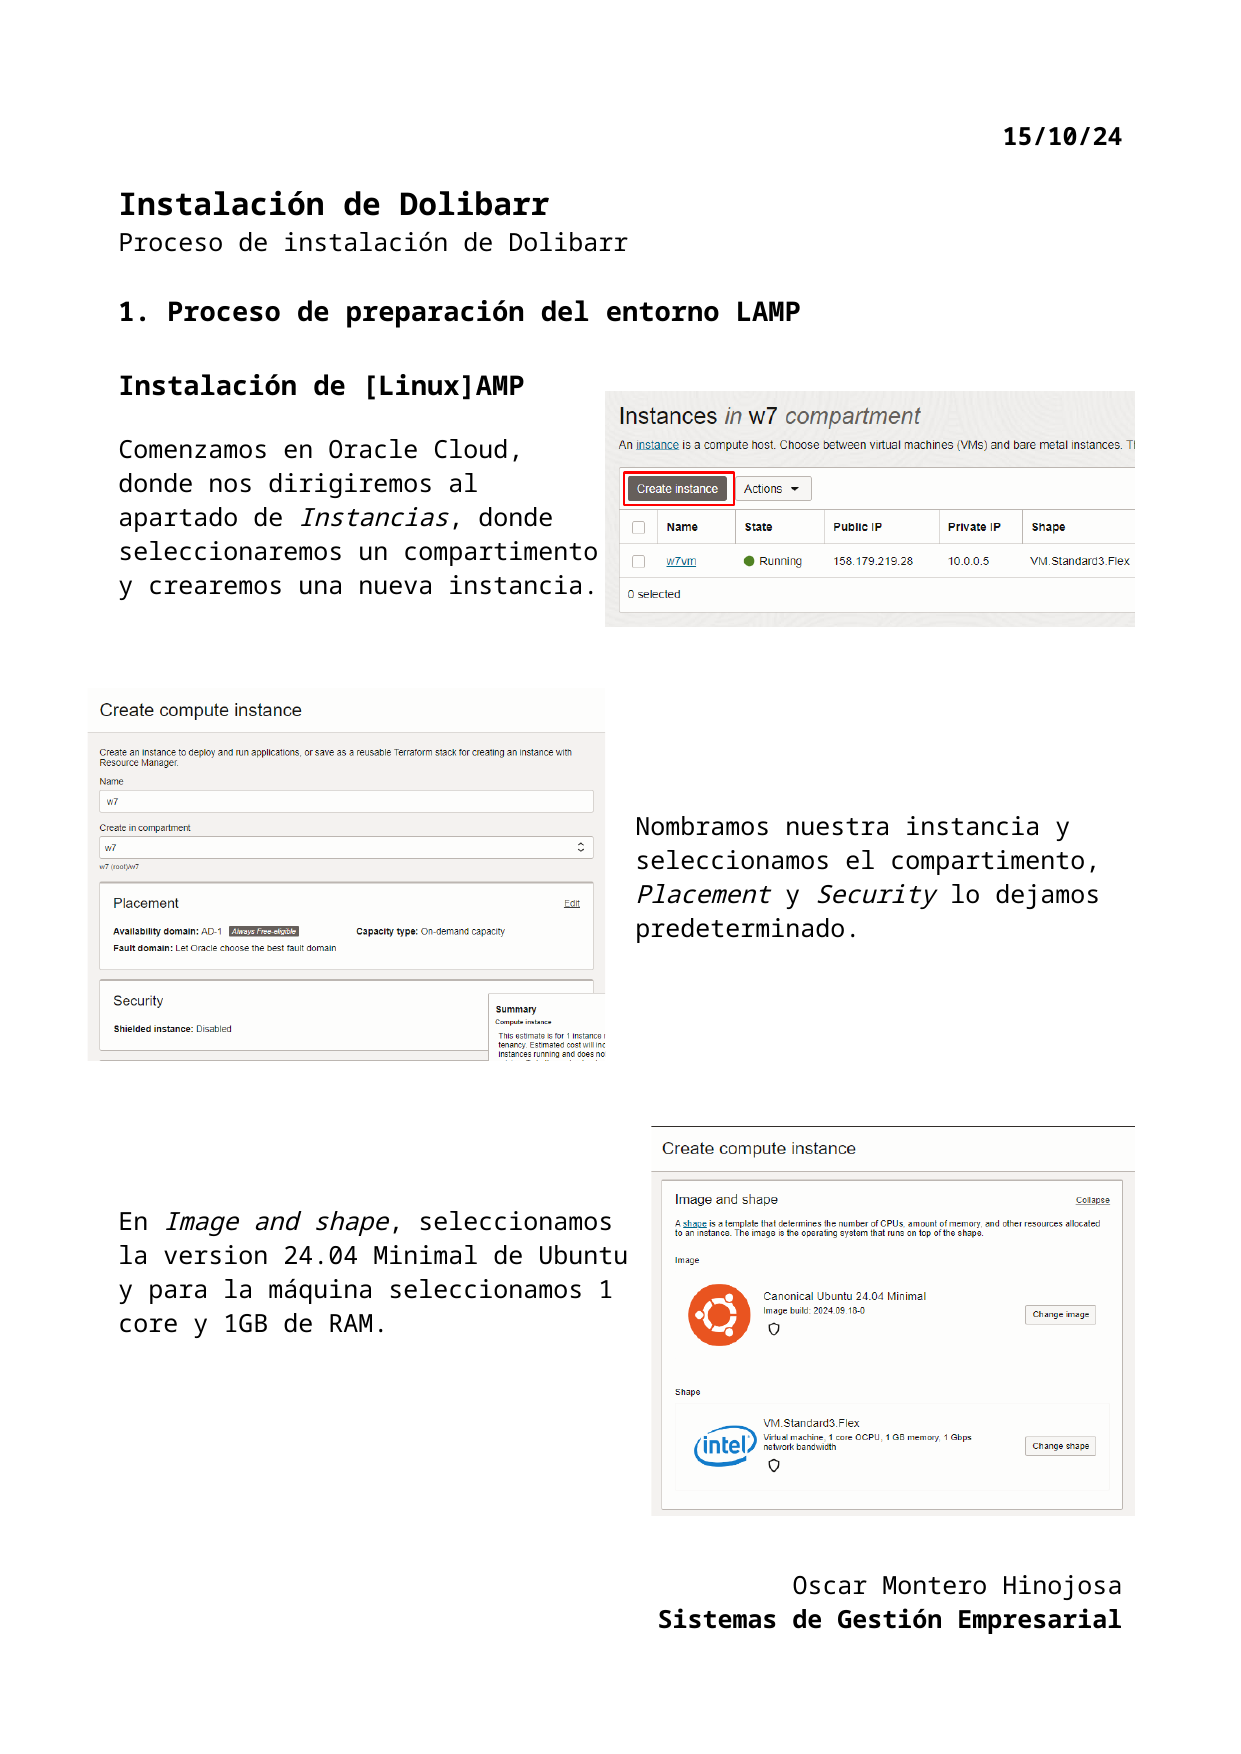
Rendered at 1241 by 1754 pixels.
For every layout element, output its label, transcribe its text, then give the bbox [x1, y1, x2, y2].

text Comenzamos en Oracle Cloud, donde nos dirigiremos al apartado de Instancias, donde seleccionaremos un compartimento y crearemos una nueva instancia. [118, 432, 605, 602]
text 1. Proceso de preparación del entorno LAMP [118, 292, 1122, 329]
picture [605, 391, 1135, 627]
text En Image and shape, seleccionamos la version 24.04 Minimal de Ubuntu y para la máquina seleccionamos 1 core y 1GB de RAM. [118, 1204, 651, 1340]
picture [651, 1126, 1135, 1516]
text Instalación de [Linux]AMP [118, 366, 1122, 403]
text Instalación de Dolibarr Proceso de instalación de Dolibarr [118, 182, 1122, 258]
picture [87, 688, 606, 1061]
text Nombramos nuestra instancia y seleccionamos el compartimento, Placement y Security lo dejamos predeterminado. [606, 809, 1122, 945]
